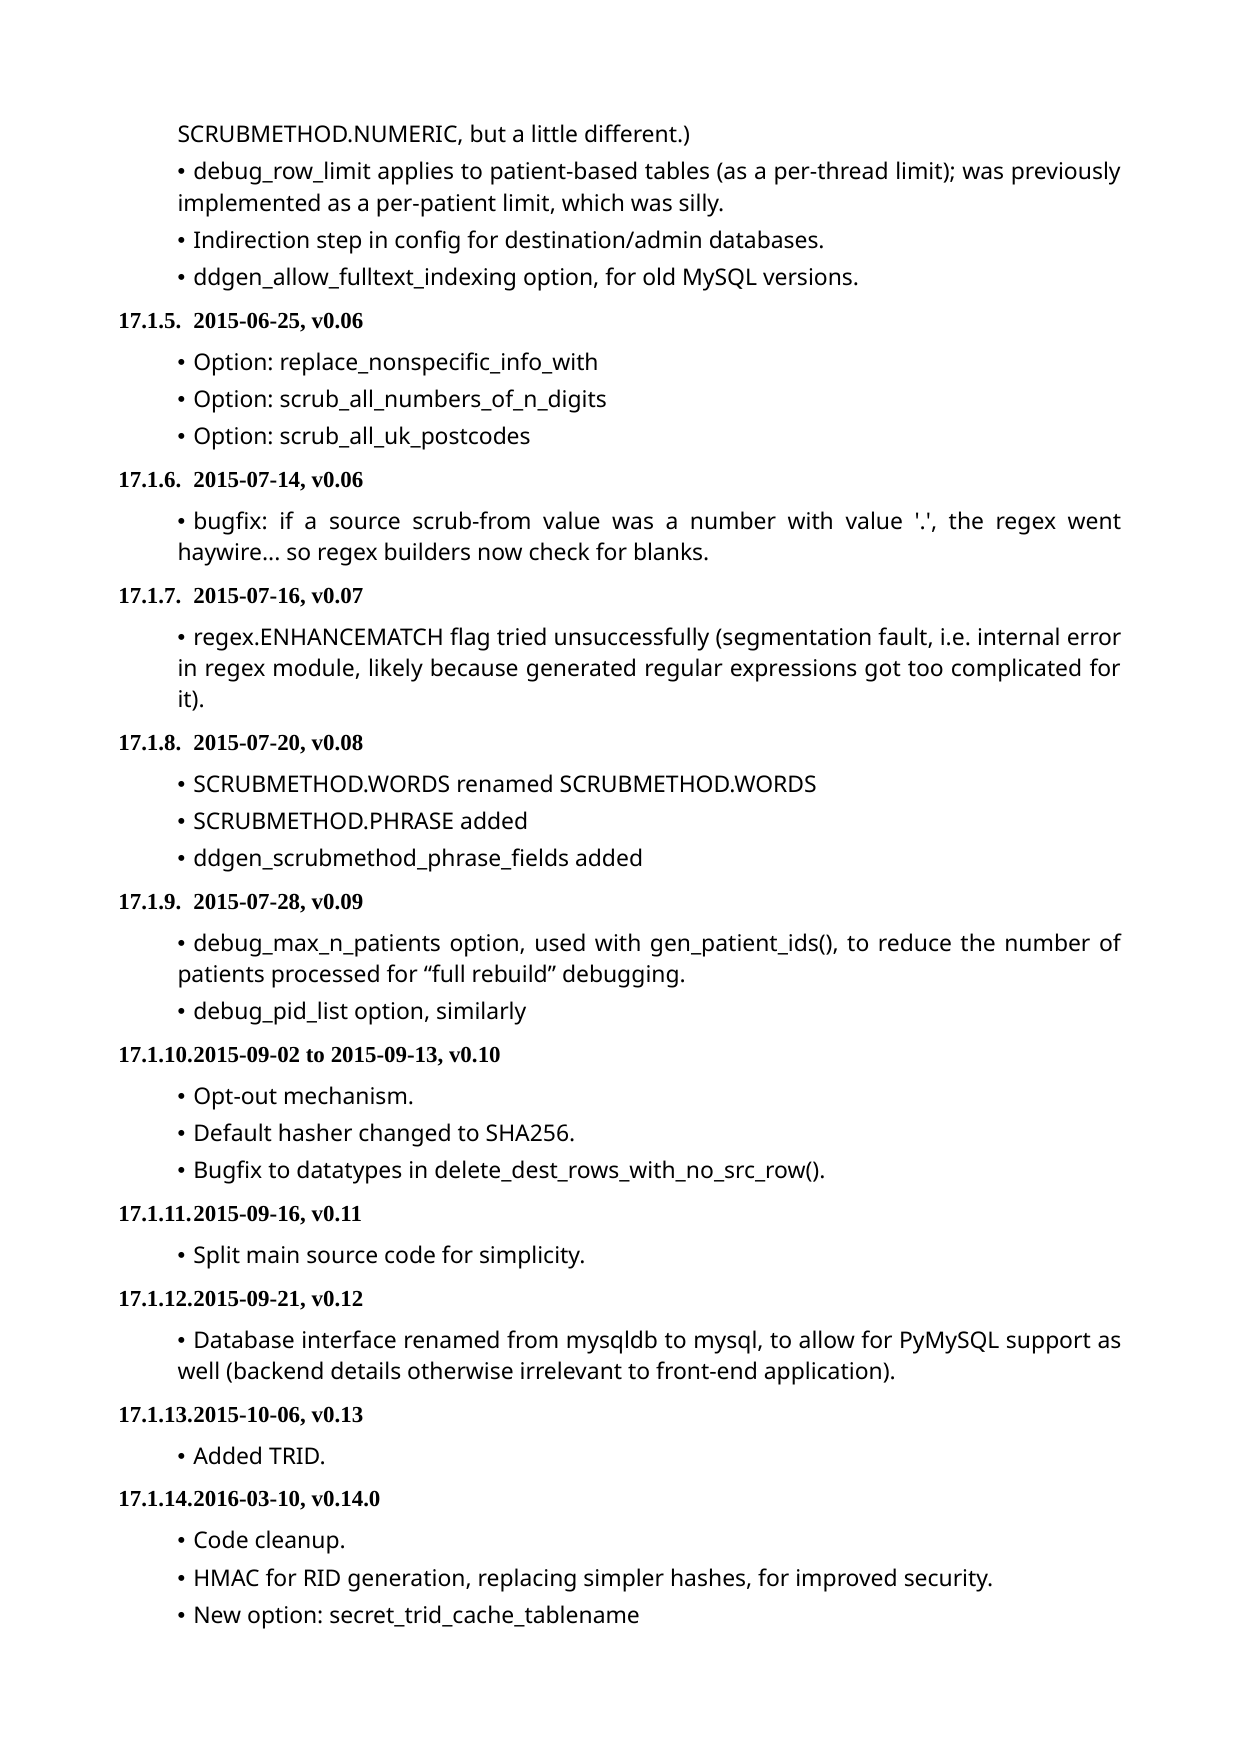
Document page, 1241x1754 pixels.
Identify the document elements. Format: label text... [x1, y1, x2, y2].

list debug_row_limit applies to patient-based tables (as a per-thread limit); was previously implemented as a per-patient limit, which was silly. [177, 155, 1122, 218]
list Code cleanup. [177, 1524, 1122, 1556]
subtitle 2015-10-06, v0.13 [118, 1401, 1122, 1427]
subtitle 2015-06-25, v0.06 [118, 307, 1122, 333]
list HMAC for RID generation, replacing simpler hashes, for improved security. [177, 1562, 1122, 1593]
list Option: replace_nonspecific_info_with [177, 346, 1122, 377]
list Added TRID. [177, 1440, 1122, 1471]
list debug_max_n_patients option, used with gen_patient_ids(), to reduce the number of patients processed for “full rebuild” debugging. [177, 927, 1122, 989]
list Bugfix to datatypes in delete_dest_rows_with_no_src_row(). [177, 1154, 1122, 1186]
list debug_pid_list option, similarly [177, 995, 1122, 1027]
list regex.ENHANCEMATCH flag tried unsuccessfully (segmentation fault, i.e. internal error in regex module, likely because generated regular expressions got too complicated for it). [177, 621, 1122, 714]
list Indirection step in config for destination/admin databases. [177, 224, 1122, 255]
list SCRUBMETHOD.PHRASE added [177, 805, 1122, 836]
list Option: scrub_all_uk_postcodes [177, 420, 1122, 451]
subtitle 2015-07-20, v0.08 [118, 729, 1122, 755]
list New option: secret_trid_cache_tablename [177, 1599, 1122, 1630]
subtitle 2015-07-14, v0.06 [118, 466, 1122, 492]
subtitle 2015-09-02 to 2015-09-13, v0.10 [118, 1041, 1122, 1067]
list Split main source code for simplicity. [177, 1239, 1122, 1270]
subtitle 2016-03-10, v0.14.0 [118, 1486, 1122, 1512]
list SCRUBMETHOD.NUMERIC, but a little different.) [177, 118, 1122, 149]
subtitle 2015-07-16, v0.07 [118, 582, 1122, 608]
list SCRUBMETHOD.WORDS renamed SCRUBMETHOD.WORDS [177, 768, 1122, 799]
list bugfix: if a source scrub-from value was a number with value '.', the regex went haywire... so regex builders now check for blanks. [177, 505, 1122, 567]
list ddgen_allow_fulltext_indexing option, for old MySQL versions. [177, 261, 1122, 292]
subtitle 2015-07-28, v0.09 [118, 888, 1122, 914]
subtitle 2015-09-16, v0.11 [118, 1200, 1122, 1227]
list Option: scrub_all_numbers_of_n_digits [177, 383, 1122, 414]
subtitle 2015-09-21, v0.12 [118, 1285, 1122, 1311]
list Database interface renamed from mysqldb to mysql, to allow for PyMySQL support as well (backend details otherwise irrelevant to front-end application). [177, 1324, 1122, 1386]
list ddgen_scrubmethod_phrase_fields added [177, 842, 1122, 873]
list Opt-out mechanism. [177, 1080, 1122, 1111]
list Default hasher changed to SHA256. [177, 1117, 1122, 1148]
